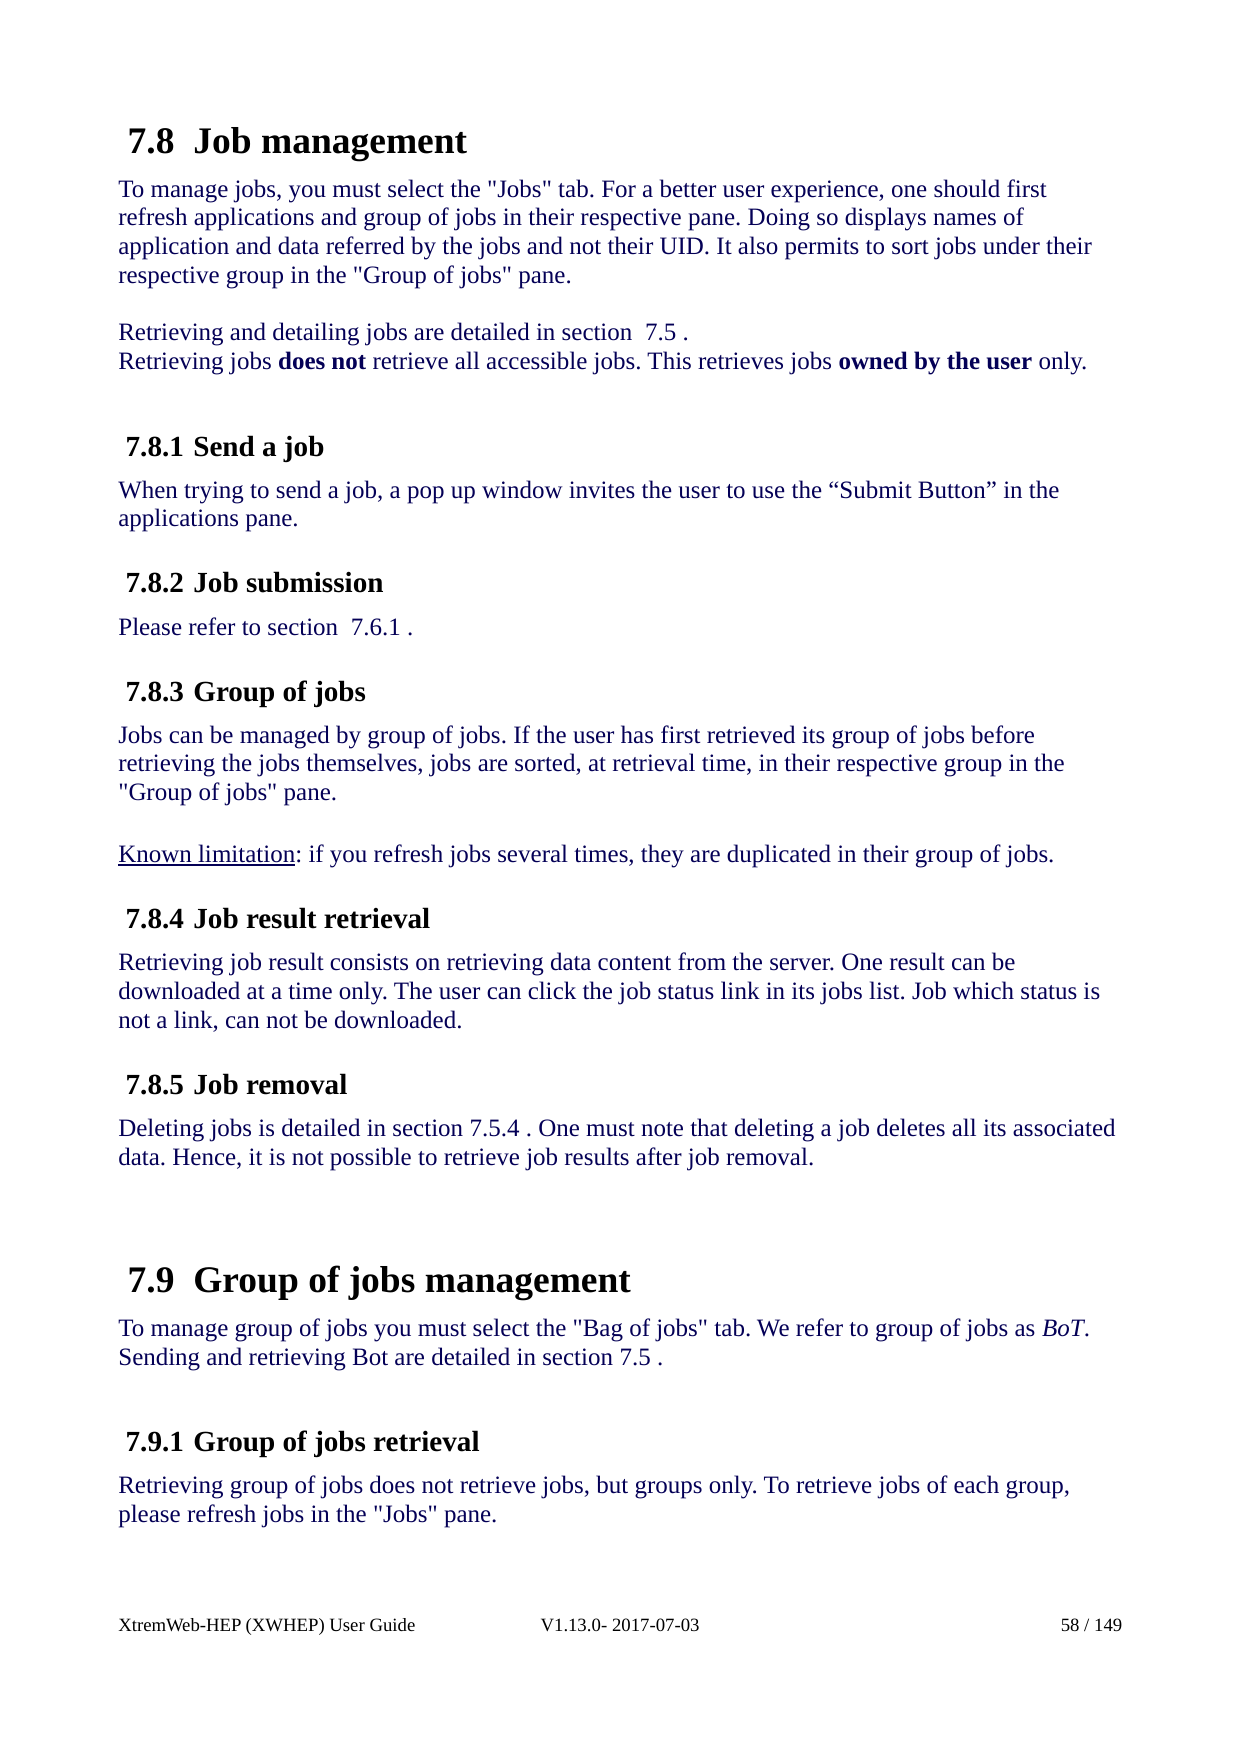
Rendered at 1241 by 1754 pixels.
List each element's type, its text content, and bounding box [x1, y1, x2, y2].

text When trying to send a job, a pop up window invites the user to use the “Submit Button” in the applications pane. [118, 475, 1122, 532]
subtitle Job result retrieval [118, 901, 1122, 935]
subtitle Job submission [118, 566, 1122, 599]
subtitle Send a job [118, 429, 1122, 462]
text Known limitation: if you refresh jobs several times, they are duplicated in their group of jobs. [118, 839, 1122, 868]
text To manage group of jobs you must select the "Bag of jobs" tab. We refer to group of jobs as BoT. [118, 1313, 1122, 1342]
text Retrieving and detailing jobs are detailed in section 7.5. [118, 317, 1122, 346]
text Deleting jobs is detailed in section7.5.4. One must note that deleting a job deletes all its associated data. Hence, it is not possible to retrieve job results after job removal. [118, 1113, 1122, 1171]
text Jobs can be managed by group of jobs. If the user has first retrieved its group of jobs before retrieving the jobs themselves, jobs are sorted, at retrieval time, in their respective group in the "Group of jobs" pane. [118, 720, 1122, 806]
text Retrieving group of jobs does not retrieve jobs, but groups only. To retrieve jobs of each group, please refresh jobs in the "Jobs" pane. [118, 1471, 1122, 1528]
text Please refer to section 7.6.1. [118, 612, 1122, 640]
text Retrieving job result consists on retrieving data content from the server. One result can be downloaded at a time only. The user can click the job status link in its jobs list. Job which status is not a link, can not be downloaded. [118, 947, 1122, 1034]
text Retrieving jobs does not retrieve all accessible jobs. This retrieves jobs owned by the user only. [118, 346, 1122, 375]
subtitle Group of jobs [118, 674, 1122, 707]
subtitle Group of jobs retrieval [118, 1424, 1122, 1458]
text Sending and retrieving Bot are detailed in section7.5. [118, 1342, 1122, 1371]
subtitle Job management [118, 118, 1122, 161]
subtitle Group of jobs management [118, 1258, 1122, 1301]
text To manage jobs, you must select the "Jobs" tab. For a better user experience, one should first refresh applications and group of jobs in their respective pane. Doing so displays names of application and data referred by the jobs and not their UID. It also permits to sort jobs under their respective group in the "Group of jobs" pane. [118, 174, 1122, 289]
subtitle Job removal [118, 1067, 1122, 1101]
